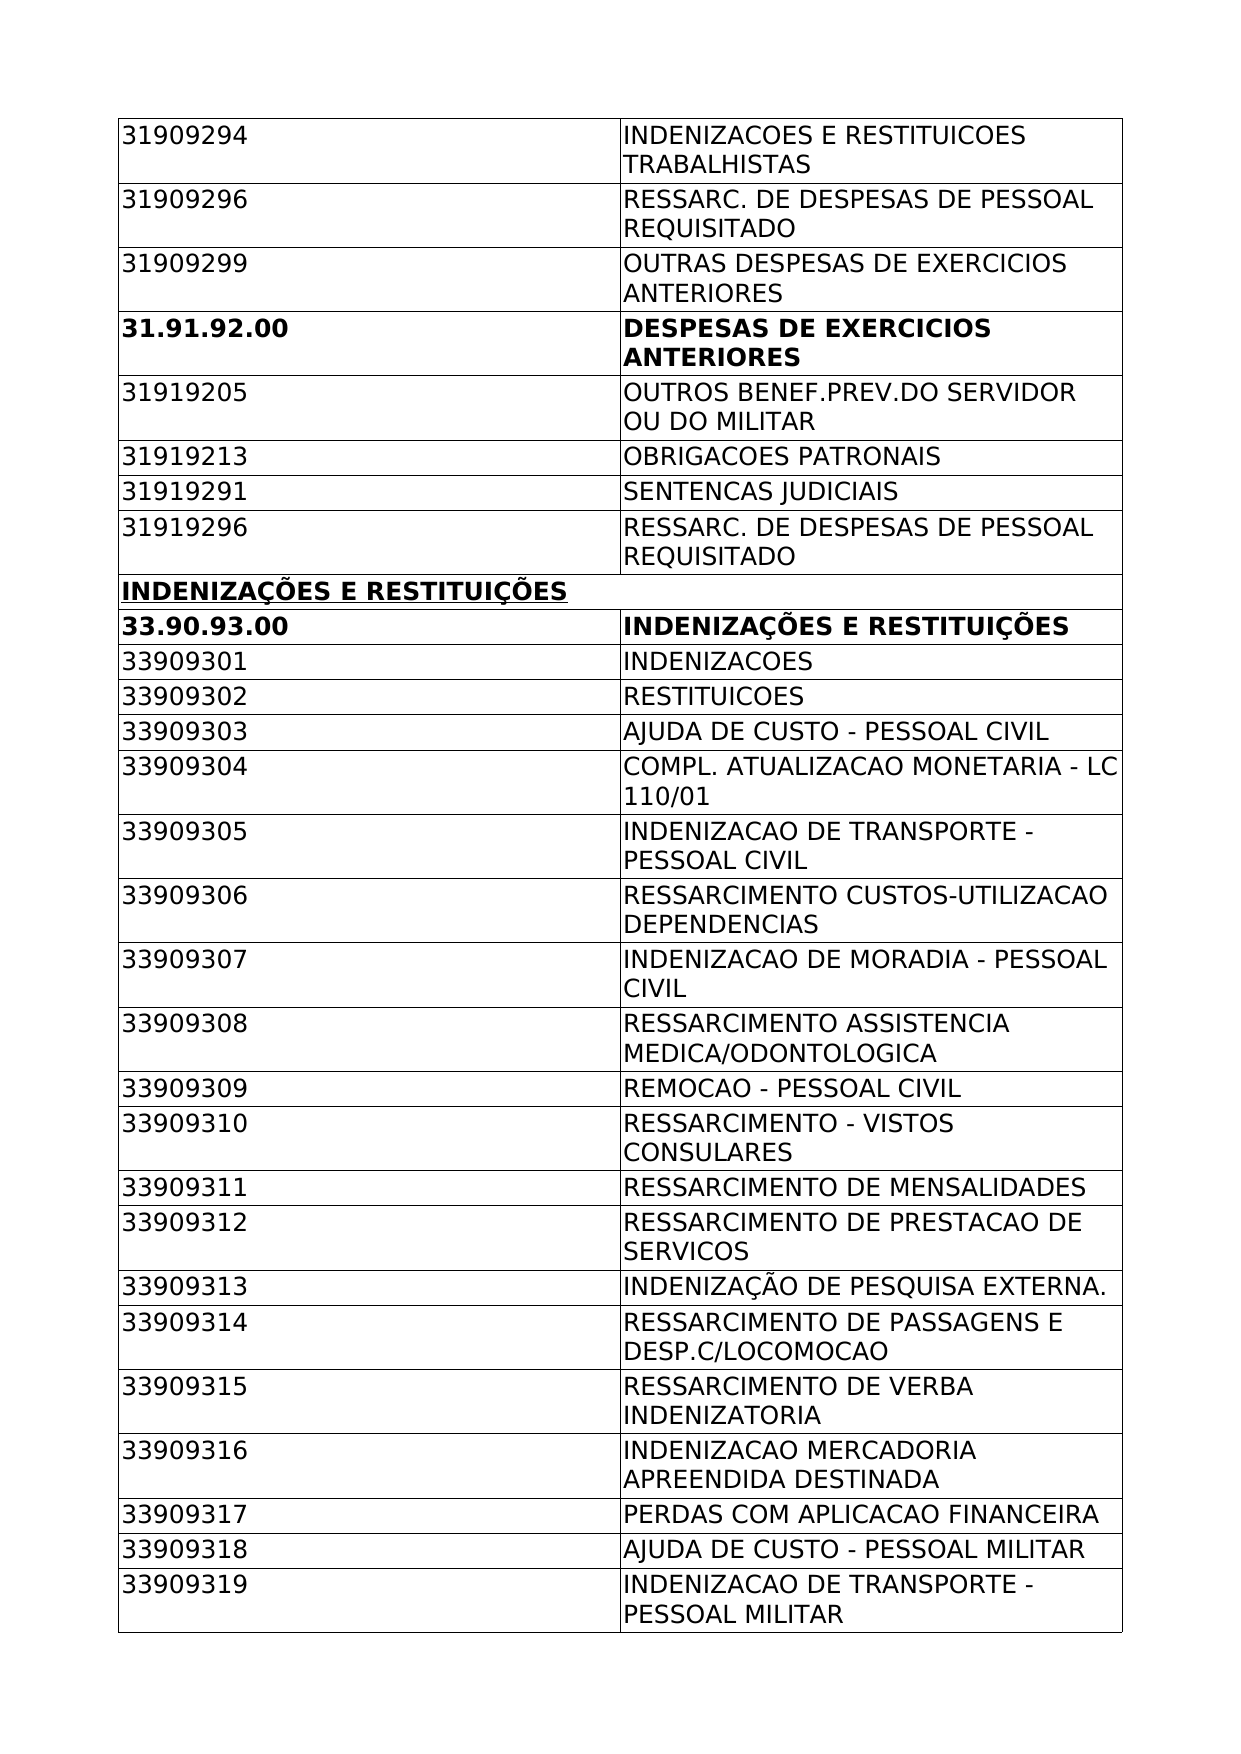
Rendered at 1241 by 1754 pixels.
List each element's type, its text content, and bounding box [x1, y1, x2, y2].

table_cell 33909310 [119, 1107, 620, 1170]
table_cell RESSARCIMENTO DE VERBA INDENIZATORIA [621, 1370, 1122, 1433]
table_cell RESSARCIMENTO - VISTOS CONSULARES [621, 1107, 1122, 1170]
table_cell 31919205 [119, 376, 620, 439]
table_cell OUTROS BENEF.PREV.DO SERVIDOR OU DO MILITAR [621, 376, 1122, 439]
table_cell RESTITUICOES [621, 680, 1122, 714]
table_cell INDENIZACOES [621, 645, 1122, 679]
table_cell INDENIZAÇÕES E RESTITUIÇÕES [621, 610, 1122, 644]
table_cell 31.91.92.00 [119, 312, 620, 375]
table_cell 31909294 [119, 119, 620, 182]
table_cell 33909315 [119, 1370, 620, 1433]
table_cell SENTENCAS JUDICIAIS [621, 476, 1122, 510]
table_cell 33909312 [119, 1206, 620, 1269]
table_cell 33909316 [119, 1434, 620, 1497]
table_cell 33909317 [119, 1499, 620, 1533]
table_cell 33909307 [119, 943, 620, 1007]
table_cell 33909303 [119, 715, 620, 749]
table_cell 33909314 [119, 1306, 620, 1369]
table_cell 33909319 [119, 1569, 620, 1632]
table_cell OUTRAS DESPESAS DE EXERCICIOS ANTERIORES [621, 248, 1122, 311]
table_cell AJUDA DE CUSTO - PESSOAL MILITAR [621, 1534, 1122, 1568]
table_cell 33909304 [119, 751, 620, 814]
table_cell RESSARCIMENTO DE PRESTACAO DE SERVICOS [621, 1206, 1122, 1269]
table_cell 33909311 [119, 1171, 620, 1205]
table_cell 33909318 [119, 1534, 620, 1568]
table_cell INDENIZACAO DE TRANSPORTE - PESSOAL CIVIL [621, 815, 1122, 878]
table_cell 31919296 [119, 511, 620, 574]
table_cell 31909296 [119, 184, 620, 247]
table_cell REMOCAO - PESSOAL CIVIL [621, 1072, 1122, 1106]
table_cell COMPL. ATUALIZACAO MONETARIA - LC 110/01 [621, 751, 1122, 814]
table_cell 33.90.93.00 [119, 610, 620, 644]
table_cell 33909313 [119, 1271, 620, 1305]
table_cell RESSARCIMENTO DE MENSALIDADES [621, 1171, 1122, 1205]
table_cell INDENIZACAO DE TRANSPORTE - PESSOAL MILITAR [621, 1569, 1122, 1632]
table_cell OBRIGACOES PATRONAIS [621, 441, 1122, 474]
table_cell 33909306 [119, 879, 620, 942]
table_cell INDENIZAÇÃO DE PESQUISA EXTERNA. [621, 1271, 1122, 1305]
table_cell 33909302 [119, 680, 620, 714]
table_cell 33909301 [119, 645, 620, 679]
table_cell INDENIZACOES E RESTITUICOES TRABALHISTAS [621, 119, 1122, 182]
table_cell 33909309 [119, 1072, 620, 1106]
table_cell 31909299 [119, 248, 620, 311]
table_cell AJUDA DE CUSTO - PESSOAL CIVIL [621, 715, 1122, 749]
table_cell 31919213 [119, 441, 620, 474]
table_cell DESPESAS DE EXERCICIOS ANTERIORES [621, 312, 1122, 375]
table_cell 33909305 [119, 815, 620, 878]
table_cell RESSARCIMENTO DE PASSAGENS E DESP.C/LOCOMOCAO [621, 1306, 1122, 1369]
table_cell RESSARC. DE DESPESAS DE PESSOAL REQUISITADO [621, 184, 1122, 247]
table_cell RESSARCIMENTO ASSISTENCIA MEDICA/ODONTOLOGICA [621, 1008, 1122, 1071]
table_cell RESSARCIMENTO CUSTOS-UTILIZACAO DEPENDENCIAS [621, 879, 1122, 942]
table_cell INDENIZACAO DE MORADIA - PESSOAL CIVIL [621, 943, 1122, 1007]
table_cell INDENIZACAO MERCADORIA APREENDIDA DESTINADA [621, 1434, 1122, 1497]
table_cell RESSARC. DE DESPESAS DE PESSOAL REQUISITADO [621, 511, 1122, 574]
table_cell 33909308 [119, 1008, 620, 1071]
table_cell 31919291 [119, 476, 620, 510]
table_cell PERDAS COM APLICACAO FINANCEIRA [621, 1499, 1122, 1533]
table_cell INDENIZAÇÕES E RESTITUIÇÕES [119, 575, 1122, 609]
